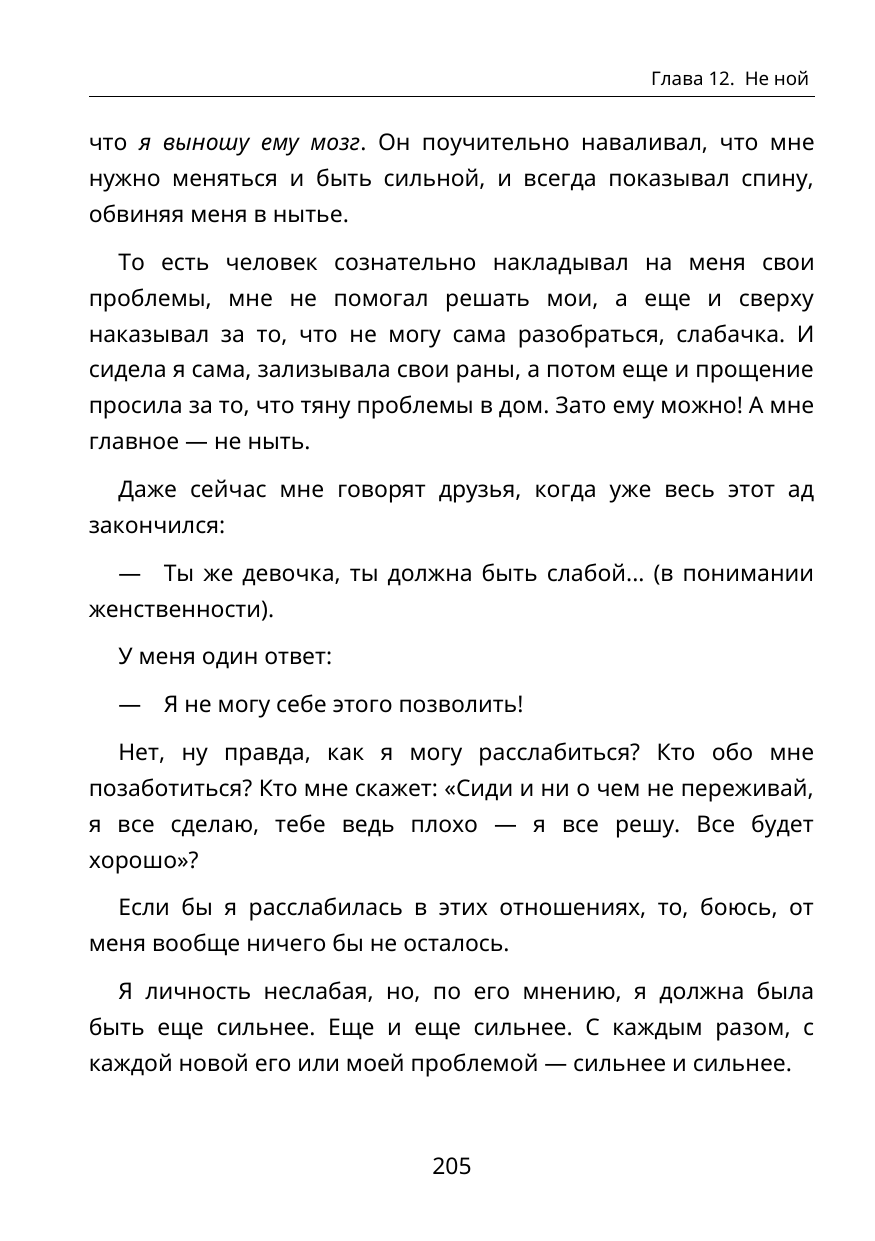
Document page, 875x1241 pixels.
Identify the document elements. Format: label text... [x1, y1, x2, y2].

text что я выношу ему мозг. Он поучительно наваливал, что мне нужно меняться и быть сильной, и всегда показывал спину, обвиняя меня в нытье. [88, 126, 815, 229]
list Ты же девочка, ты должна быть слабой... (в понимании женственности). [88, 557, 815, 624]
text Даже сейчас мне говорят друзья, когда уже весь этот ад закончился: [88, 473, 815, 540]
text Если бы я расслабилась в этих отношениях, то, боюсь, от меня вообще ничего бы не осталось. [88, 891, 815, 958]
list Я не могу себе этого позволить! [88, 688, 815, 719]
text Я личность неслабая, но, по его мнению, я должна была быть еще сильнее. Еще и еще сильнее. С каждым разом, с каждой новой его или моей проблемой — сильнее и сильнее. [88, 975, 815, 1078]
text То есть человек сознательно накладывал на меня свои проблемы, мне не помогал решать мои, а еще и сверху наказывал за то, что не могу сама разобраться, слабачка. И сидела я сама, зализывала свои раны, а потом еще и прощение просила за то, что тяну проблемы в дом. Зато ему можно! А мне главное — не ныть. [88, 246, 815, 457]
text У меня один ответ: [88, 640, 815, 672]
text Нет, ну правда, как я могу расслабиться? Кто обо мне позаботиться? Кто мне скажет: «Сиди и ни о чем не переживай, я все сделаю, тебе ведь плохо — я все решу. Все будет хорошо»? [88, 736, 815, 875]
